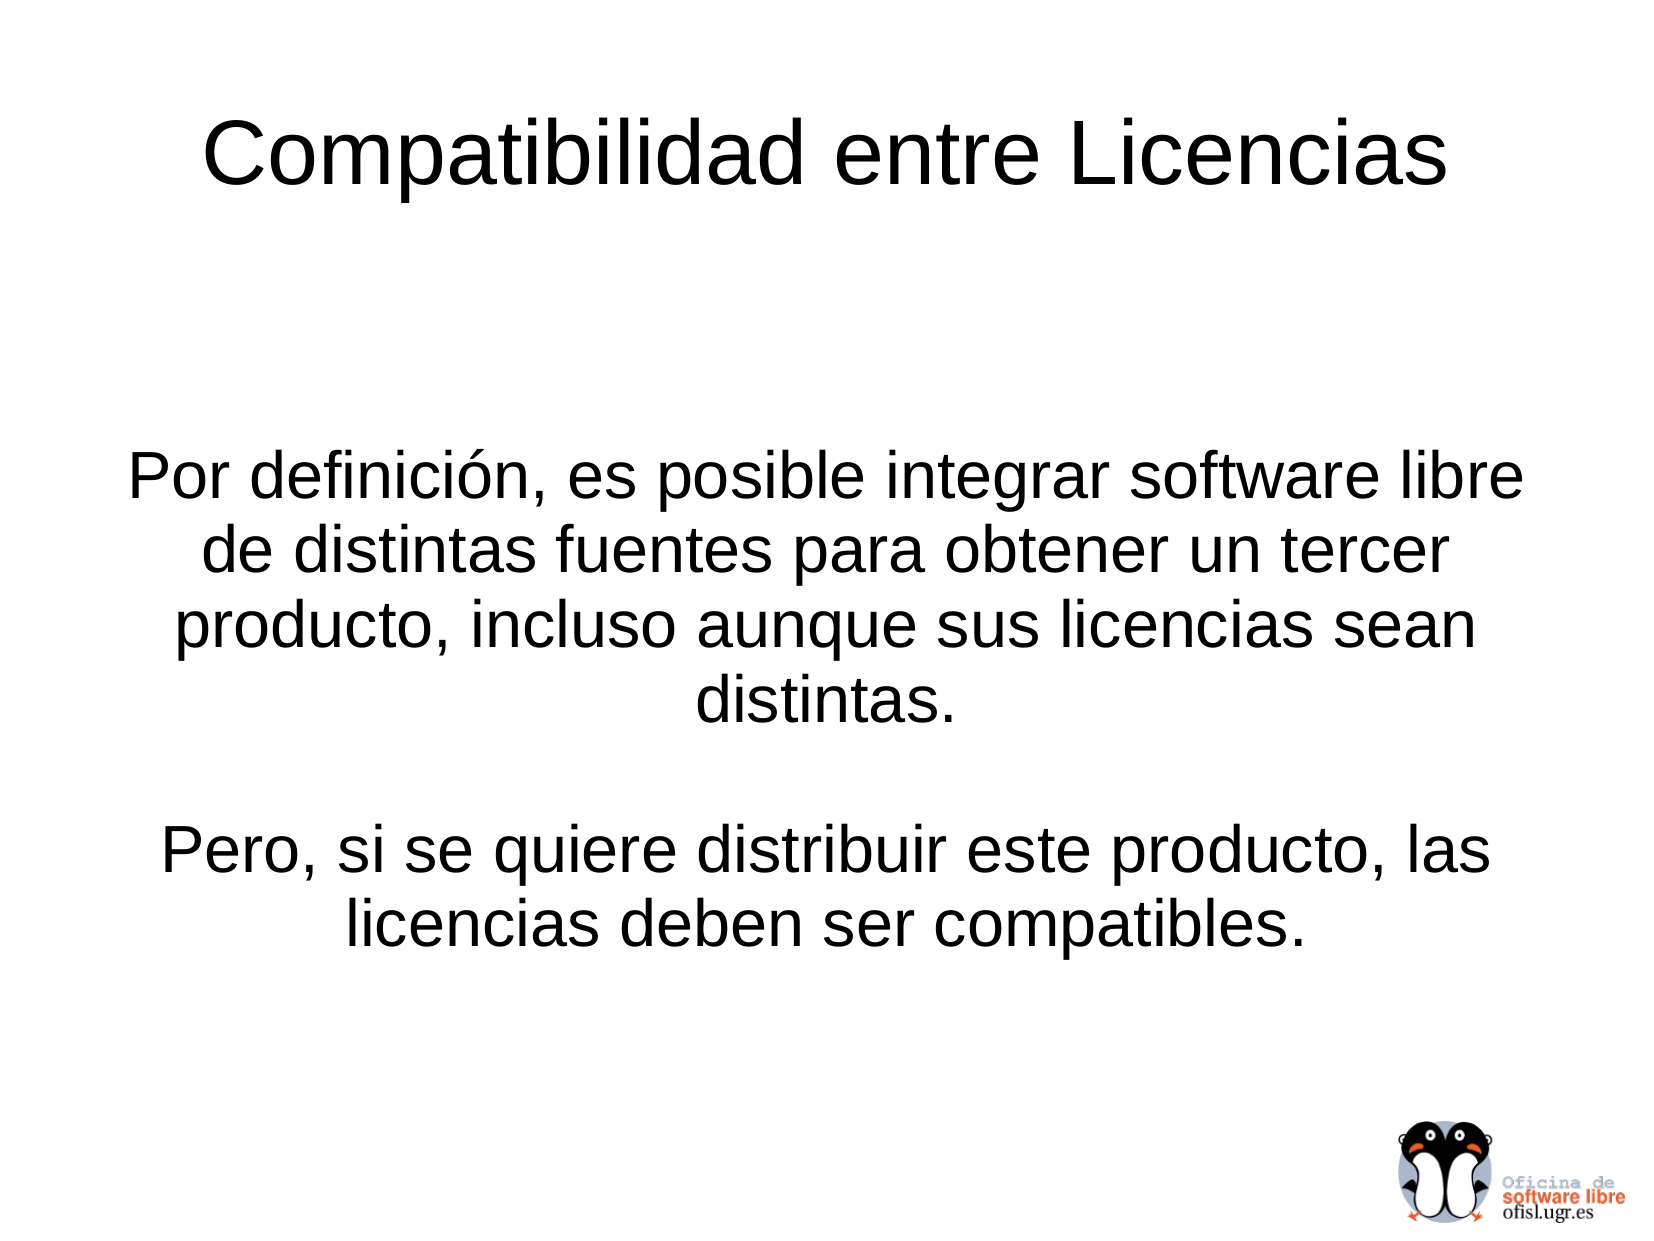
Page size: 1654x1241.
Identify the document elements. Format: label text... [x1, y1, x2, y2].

title Compatibilidad entre Licencias [82, 56, 1571, 250]
subtitle Por definición, es posible integrar software libre de distintas fuentes para obtener un tercer producto, incluso aunque sus licencias sean distintas. Pero, si se quiere distribuir este producto, las licencias deben ser compatibles. [82, 297, 1571, 1102]
picture [1398, 1121, 1625, 1223]
